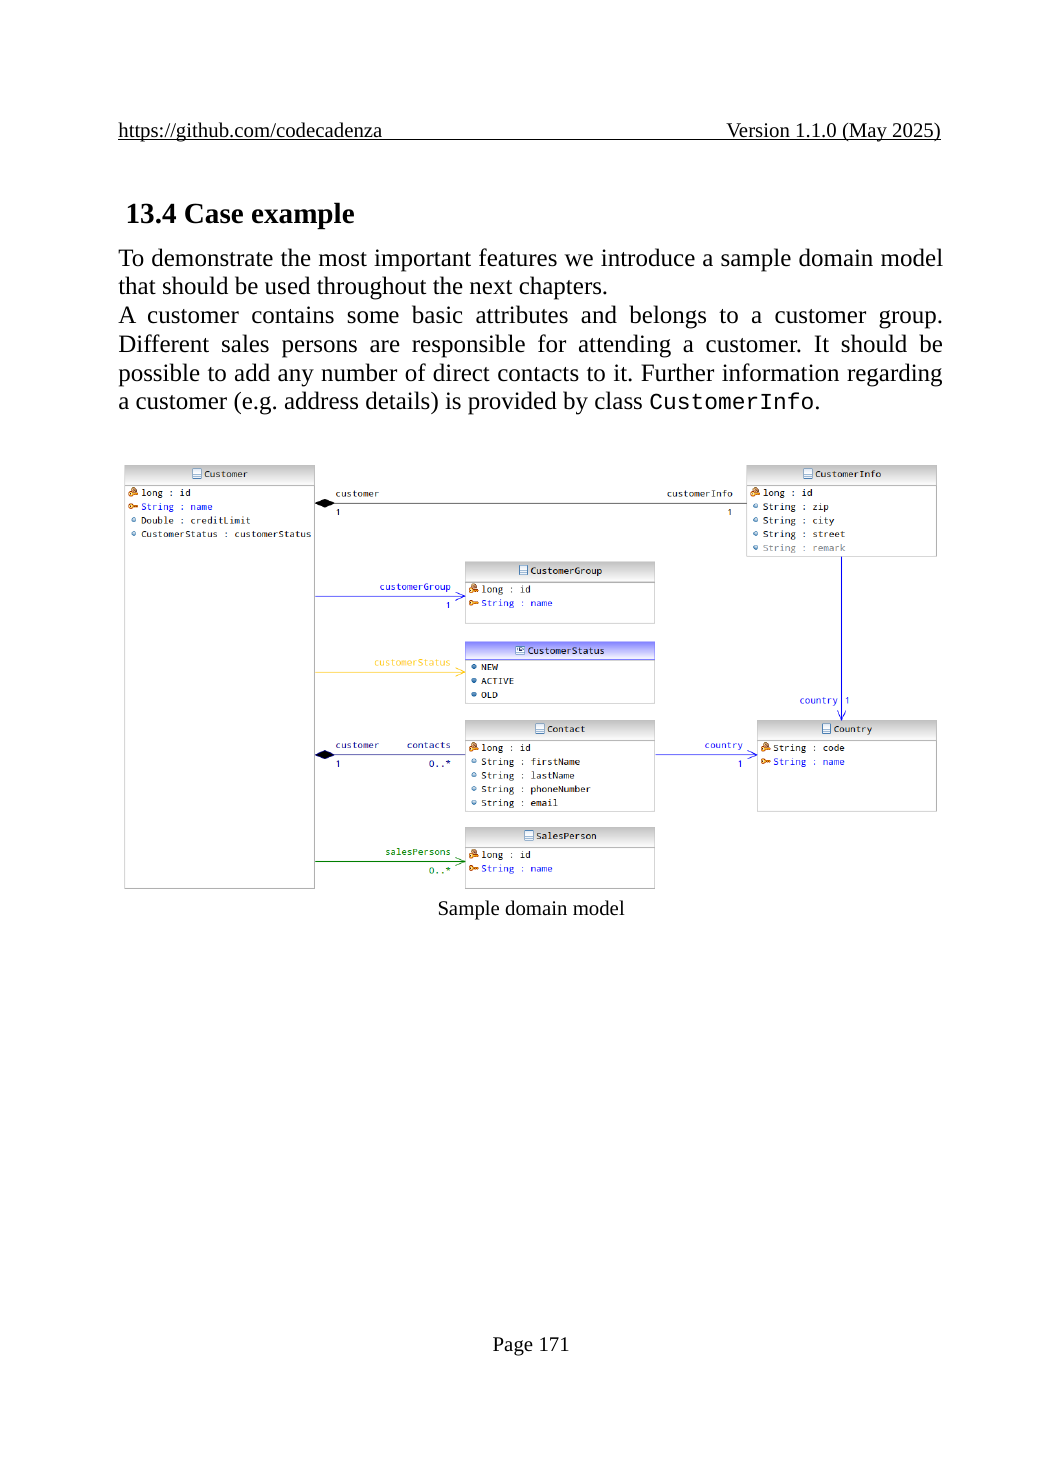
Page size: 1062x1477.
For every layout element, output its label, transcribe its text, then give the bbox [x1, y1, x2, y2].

text A customer contains some basic attributes and belongs to a customer group. Different sales persons are responsible for attending a customer. It should be possible to add any number of direct contacts to it. Further information regarding a customer (e.g. address details) is provided by class CustomerInfo. [118, 300, 944, 417]
subtitle Case example [118, 197, 944, 230]
text To demonstrate the most important features we introduce a sample domain model that should be used throughout the next chapters. [118, 243, 944, 300]
picture [118, 457, 944, 896]
text Sample domain model [118, 896, 944, 919]
